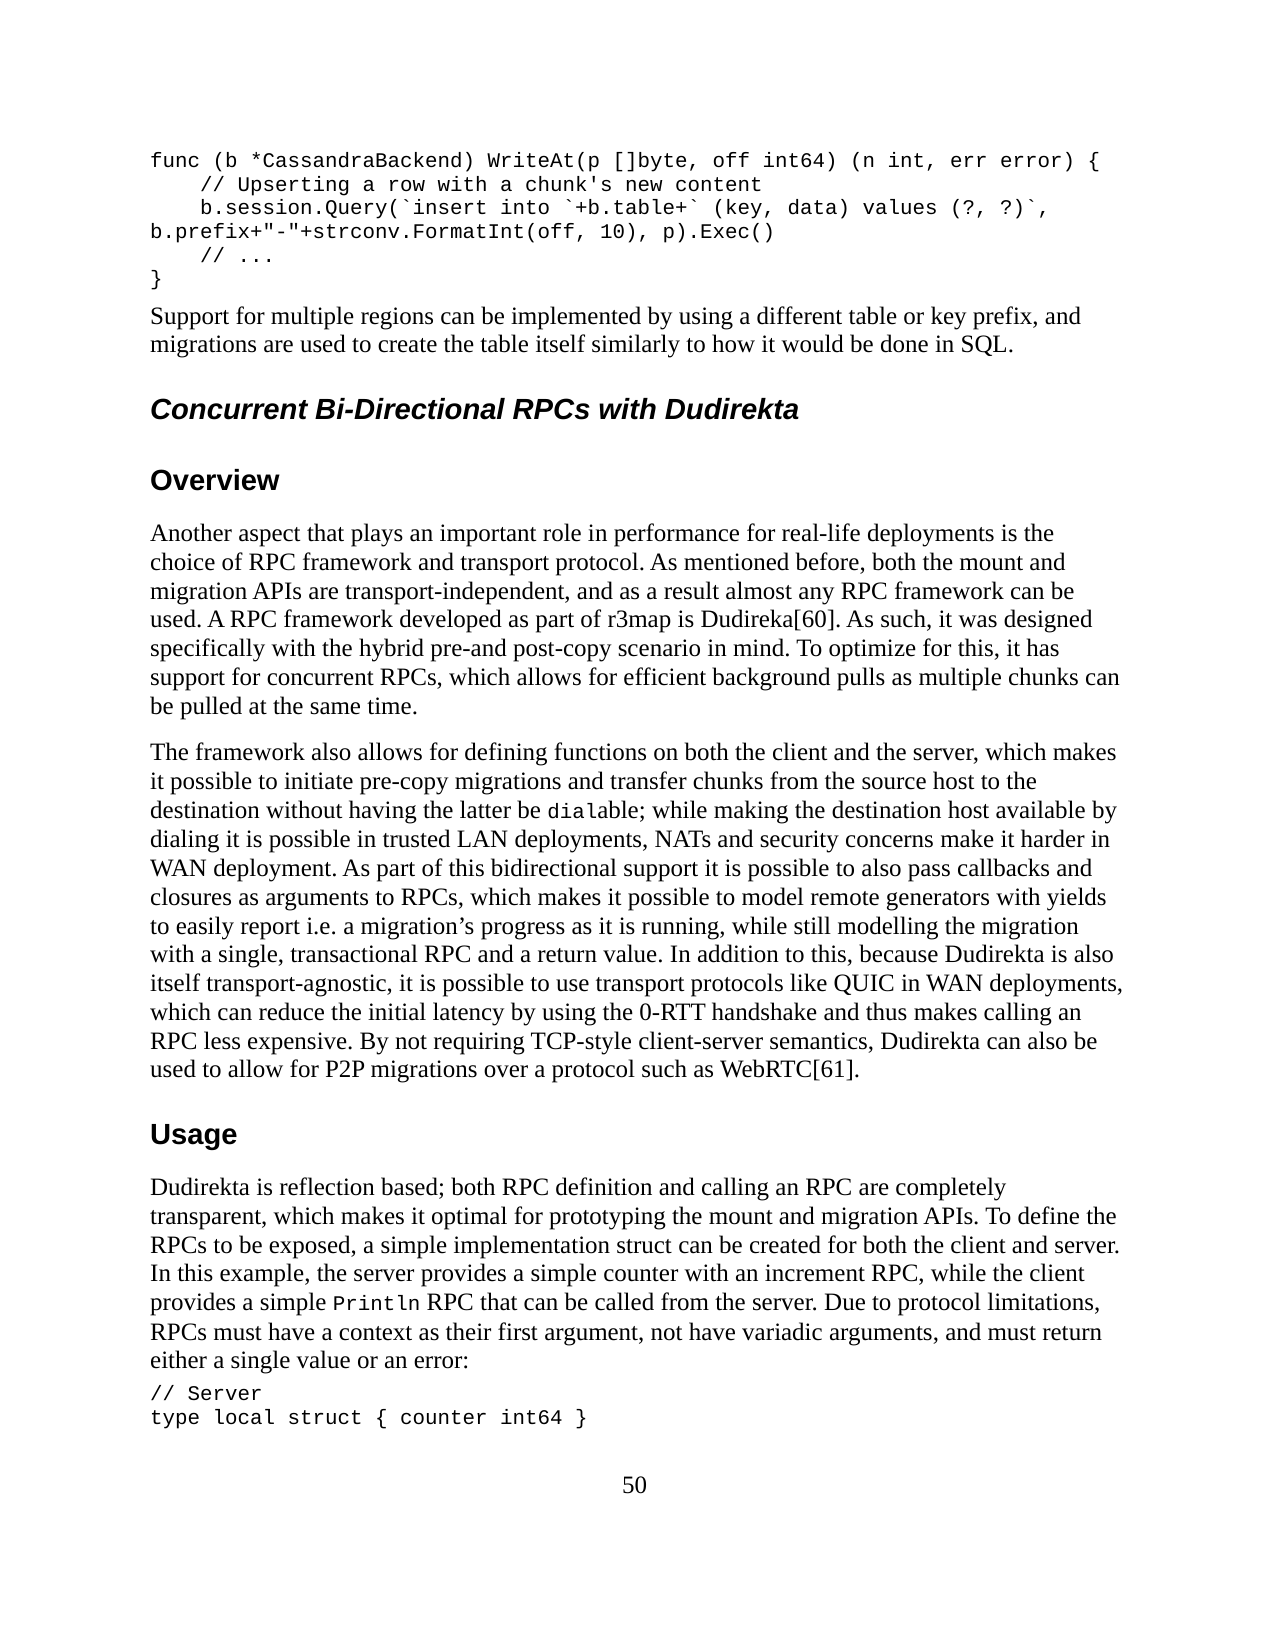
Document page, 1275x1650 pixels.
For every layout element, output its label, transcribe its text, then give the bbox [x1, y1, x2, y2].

text } [150, 268, 1125, 292]
text Support for multiple regions can be implemented by using a different table or key prefix, and migrations are used to create the table itself similarly to how it would be done in SQL. [150, 301, 1125, 358]
subtitle Usage [150, 1117, 1125, 1151]
subtitle Overview [150, 463, 1125, 497]
text Dudirekta is reflection based; both RPC definition and calling an RPC are completely transparent, which makes it optimal for prototyping the mount and migration APIs. To define the RPCs to be exposed, a simple implementation struct can be created for both the client and server. In this example, the server provides a simple counter with an increment RPC, while the client provides a simple Println RPC that can be called from the server. Due to protocol limitations, RPCs must have a context as their first argument, not have variadic arguments, and must return either a single value or an error: [150, 1172, 1125, 1374]
text // ... [150, 244, 1125, 268]
text // Upserting a row with a chunk's new content [150, 174, 1125, 197]
text // Server [150, 1383, 1125, 1407]
text func (b *CassandraBackend) WriteAt(p []byte, off int64) (n int, err error) { [150, 150, 1125, 174]
text Another aspect that plays an important role in performance for real-life deployments is the choice of RPC framework and transport protocol. As mentioned before, both the mount and migration APIs are transport-independent, and as a result almost any RPC framework can be used. A RPC framework developed as part of r3map is Dudireka[60]. As such, it was designed specifically with the hybrid pre-and post-copy scenario in mind. To optimize for this, it has support for concurrent RPCs, which allows for efficient background pulls as multiple chunks can be pulled at the same time. [150, 518, 1125, 719]
subtitle Concurrent Bi-Directional RPCs with Dudirekta [150, 392, 1125, 426]
text b.session.Query(`insert into `+b.table+` (key, data) values (?, ?)`, b.prefix+"-"+strconv.FormatInt(off, 10), p).Exec() [150, 197, 1125, 244]
text The framework also allows for defining functions on both the client and the server, which makes it possible to initiate pre-copy migrations and transfer chunks from the source host to the destination without having the latter be dialable; while making the destination host available by dialing it is possible in trusted LAN deployments, NATs and security concerns make it harder in WAN deployment. As part of this bidirectional support it is possible to also pass callbacks and closures as arguments to RPCs, which makes it possible to model remote generators with yields to easily report i.e. a migration’s progress as it is running, while still modelling the migration with a single, transactional RPC and a return value. In addition to this, because Dudirekta is also itself transport-agnostic, it is possible to use transport protocols like QUIC in WAN deployments, which can reduce the initial latency by using the 0-RTT handshake and thus makes calling an RPC less expensive. By not requiring TCP-style client-server semantics, Dudirekta can also be used to allow for P2P migrations over a protocol such as WebRTC[61]. [150, 737, 1125, 1083]
text type local struct { counter int64 } [150, 1407, 1125, 1431]
